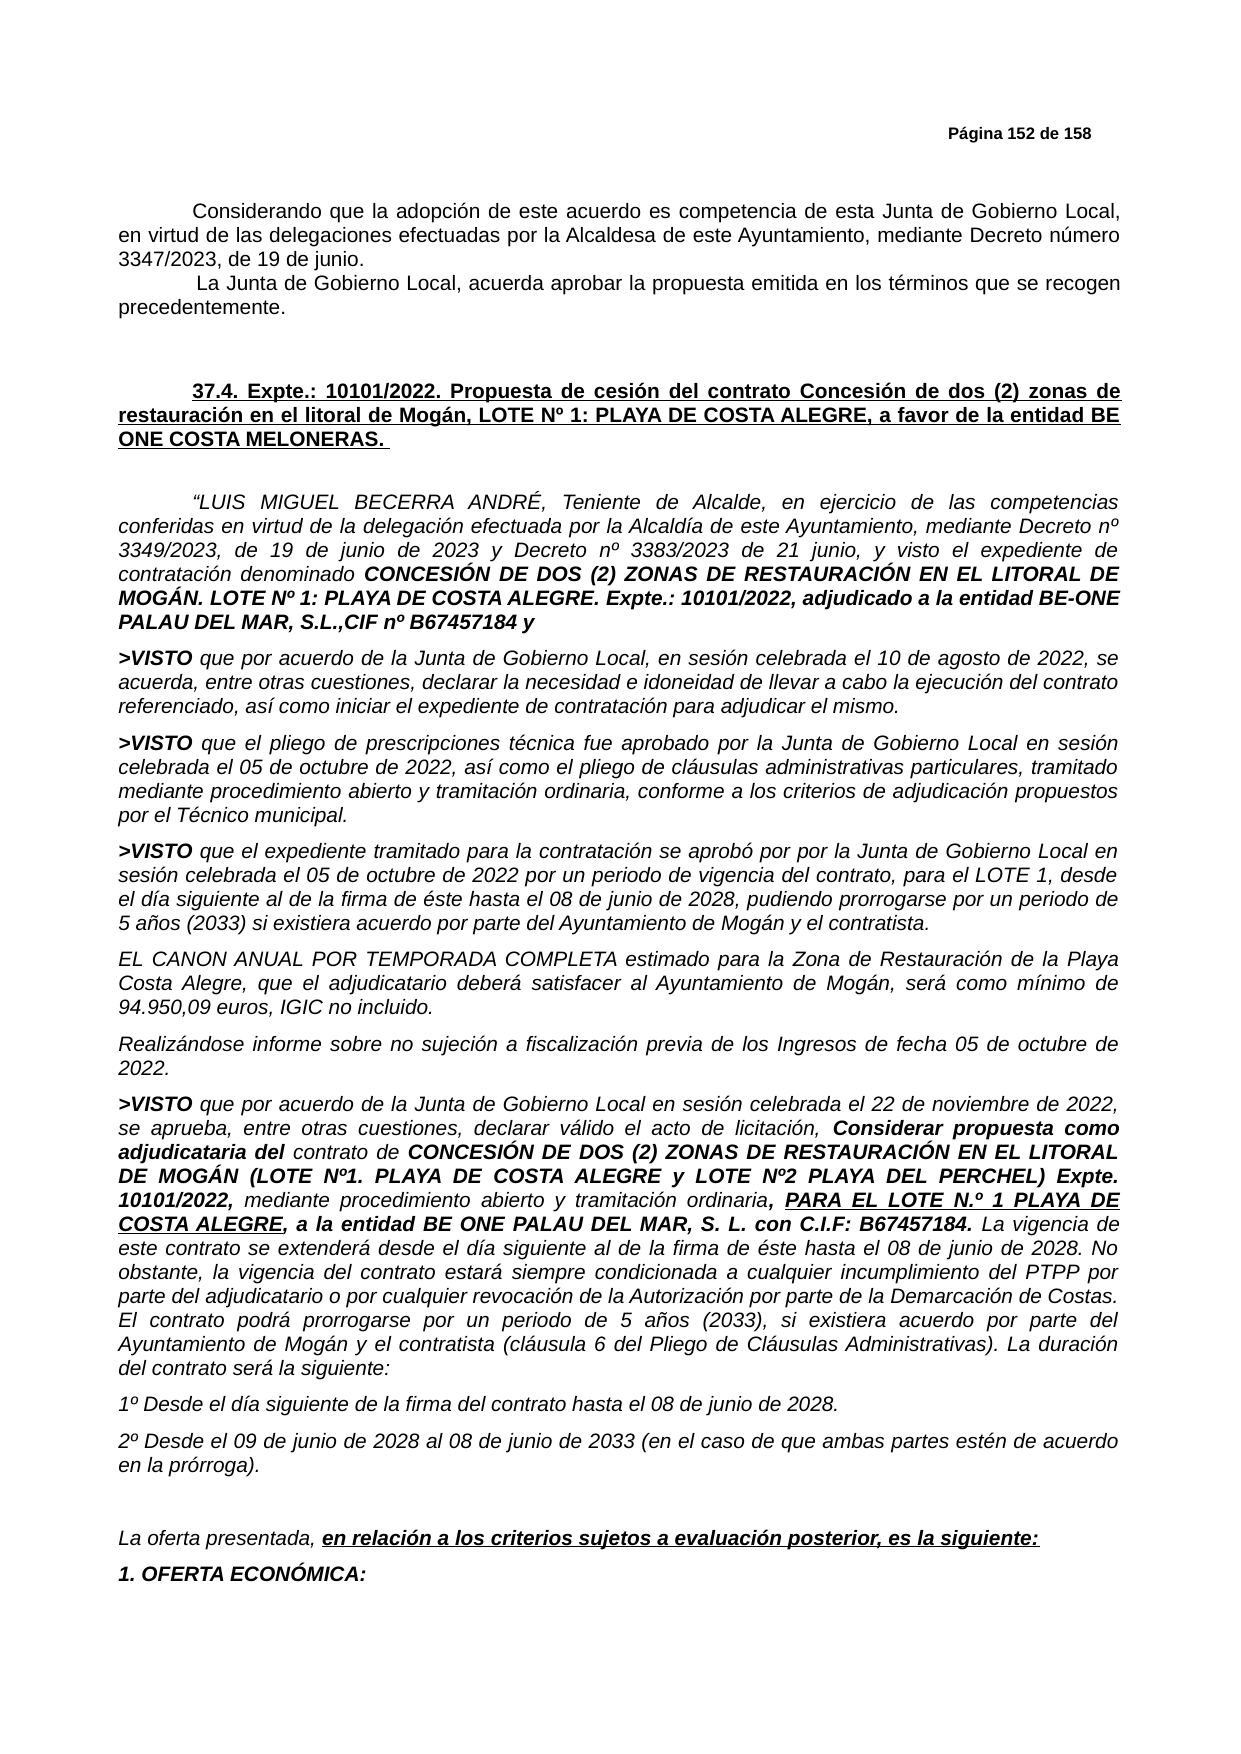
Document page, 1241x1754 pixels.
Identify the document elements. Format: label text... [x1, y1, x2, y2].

text 37.4. Expte.: 10101/2022. Propuesta de cesión del contrato Concesión de dos (2) zonas de restauración en el litoral de Mogán, LOTE Nº 1: PLAYA DE COSTA ALEGRE, a favor de la entidad BE ONE COSTA MELONERAS. [118, 379, 1122, 451]
text >VISTO que el pliego de prescripciones técnica fue aprobado por la Junta de Gobierno Local en sesión celebrada el 05 de octubre de 2022, así como el pliego de cláusulas administrativas particulares, tramitado mediante procedimiento abierto y tramitación ordinaria, conforme a los criterios de adjudicación propuestos por el Técnico municipal. [118, 731, 1122, 826]
text La Junta de Gobierno Local, acuerda aprobar la propuesta emitida en los términos que se recogen precedentemente. [118, 271, 1122, 319]
text >VISTO que por acuerdo de la Junta de Gobierno Local, en sesión celebrada el 10 de agosto de 2022, se acuerda, entre otras cuestiones, declarar la necesidad e idoneidad de llevar a cabo la ejecución del contrato referenciado, así como iniciar el expediente de contratación para adjudicar el mismo. [118, 646, 1122, 718]
text “LUIS MIGUEL BECERRA ANDRÉ, Teniente de Alcalde, en ejercicio de las competencias conferidas en virtud de la delegación efectuada por la Alcaldía de este Ayuntamiento, mediante Decreto nº 3349/2023, de 19 de junio de 2023 y Decreto nº 3383/2023 de 21 junio, y visto el expediente de contratación denominado CONCESIÓN DE DOS (2) ZONAS DE RESTAURACIÓN EN EL LITORAL DE MOGÁN. LOTE Nº 1: PLAYA DE COSTA ALEGRE. Expte.: 10101/2022, adjudicado a la entidad BE-ONE PALAU DEL MAR, S.L.,CIF nº B67457184 y [118, 490, 1122, 634]
text >VISTO que el expediente tramitado para la contratación se aprobó por por la Junta de Gobierno Local en sesión celebrada el 05 de octubre de 2022 por un periodo de vigencia del contrato, para el LOTE 1, desde el día siguiente al de la firma de éste hasta el 08 de junio de 2028, pudiendo prorrogarse por un periodo de 5 años (2033) si existiera acuerdo por parte del Ayuntamiento de Mogán y el contratista. [118, 839, 1122, 935]
text 2º Desde el 09 de junio de 2028 al 08 de junio de 2033 (en el caso de que ambas partes estén de acuerdo en la prórroga). [118, 1428, 1122, 1476]
text La oferta presentada, en relación a los criterios sujetos a evaluación posterior, es la siguiente: [118, 1525, 1122, 1549]
text 1. OFERTA ECONÓMICA: [118, 1562, 1122, 1586]
text Realizándose informe sobre no sujeción a fiscalización previa de los Ingresos de fecha 05 de octubre de 2022. [118, 1032, 1122, 1079]
text Considerando que la adopción de este acuerdo es competencia de esta Junta de Gobierno Local, en virtud de las delegaciones efectuadas por la Alcaldesa de este Ayuntamiento, mediante Decreto número 3347/2023, de 19 de junio. [118, 199, 1122, 271]
text EL CANON ANUAL POR TEMPORADA COMPLETA estimado para la Zona de Restauración de la Playa Costa Alegre, que el adjudicatario deberá satisfacer al Ayuntamiento de Mogán, será como mínimo de 94.950,09 euros, IGIC no incluido. [118, 947, 1122, 1019]
text 1º Desde el día siguiente de la firma del contrato hasta el 08 de junio de 2028. [118, 1392, 1122, 1416]
text >VISTO que por acuerdo de la Junta de Gobierno Local en sesión celebrada el 22 de noviembre de 2022, se aprueba, entre otras cuestiones, declarar válido el acto de licitación, Considerar propuesta como adjudicataria del contrato de CONCESIÓN DE DOS (2) ZONAS DE RESTAURACIÓN EN EL LITORAL DE MOGÁN (LOTE Nº1. PLAYA DE COSTA ALEGRE y LOTE Nº2 PLAYA DEL PERCHEL) Expte. 10101/2022, mediante procedimiento abierto y tramitación ordinaria, PARA EL LOTE N.º 1 PLAYA DE COSTA ALEGRE, a la entidad BE ONE PALAU DEL MAR, S. L. con C.I.F: B67457184. La vigencia de este contrato se extenderá desde el día siguiente al de la firma de éste hasta el 08 de junio de 2028. No obstante, la vigencia del contrato estará siempre condicionada a cualquier incumplimiento del PTPP por parte del adjudicatario o por cualquier revocación de la Autorización por parte de la Demarcación de Costas. El contrato podrá prorrogarse por un periodo de 5 años (2033), si existiera acuerdo por parte del Ayuntamiento de Mogán y el contratista (cláusula 6 del Pliego de Cláusulas Administrativas). La duración del contrato será la siguiente: [118, 1092, 1122, 1379]
